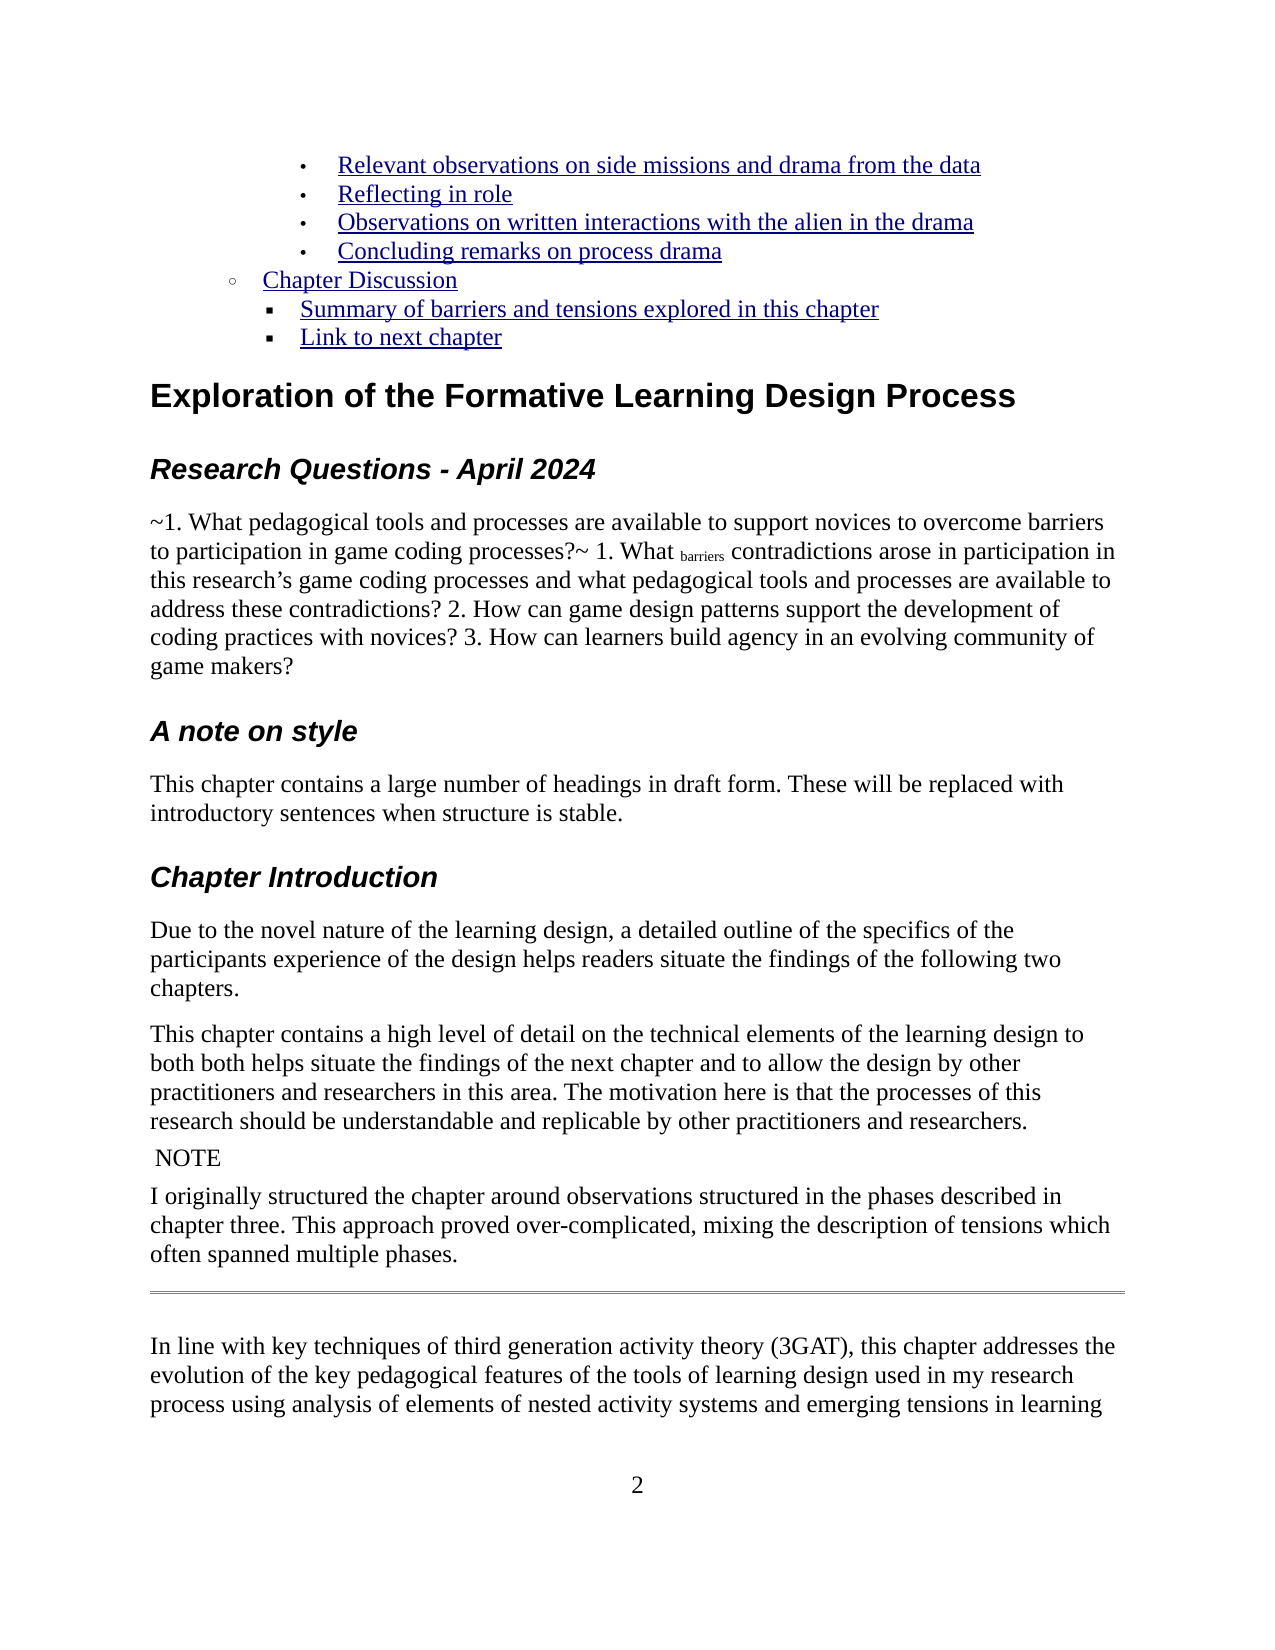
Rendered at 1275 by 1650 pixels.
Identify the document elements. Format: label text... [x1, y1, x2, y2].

list Reflecting in role [300, 179, 1125, 207]
text In line with key techniques of third generation activity theory (3GAT), this chapter addresses the evolution of the key pedagogical features of the tools of learning design used in my research process using analysis of elements of nested activity systems and emerging tensions in learning [150, 1331, 1125, 1418]
text I originally structured the chapter around observations structured in the phases described in chapter three. This approach proved over-complicated, mixing the description of tensions which often spanned multiple phases. [150, 1181, 1125, 1267]
subtitle Research Questions - April 2024 [150, 452, 1125, 486]
list Summary of barriers and tensions explored in this chapter [262, 294, 1125, 322]
table_header NOTE [150, 1144, 1125, 1172]
list Link to next chapter [262, 322, 1125, 351]
subtitle Exploration of the Formative Learning Design Process [150, 376, 1125, 415]
text ~1. What pedagogical tools and processes are available to support novices to overcome barriers to participation in game coding processes?~ 1. What barriers contradictions arose in participation in this research’s game coding processes and what pedagogical tools and processes are available to address these contradictions? 2. How can game design patterns support the development of coding practices with novices? 3. How can learners build agency in an evolving community of game makers? [150, 507, 1125, 680]
list Concluding remarks on process drama [300, 236, 1125, 265]
list Observations on written interactions with the alien in the drama [300, 207, 1125, 236]
list Relevant observations on side missions and drama from the data [300, 150, 1125, 179]
text This chapter contains a high level of detail on the technical elements of the learning design to both both helps situate the findings of the next chapter and to allow the design by other practitioners and researchers in this area. The motivation here is that the processes of this research should be understandable and replicable by other practitioners and researchers. [150, 1019, 1125, 1134]
text This chapter contains a large number of headings in draft form. These will be replaced with introductory sentences when structure is stable. [150, 769, 1125, 826]
subtitle A note on style [150, 714, 1125, 747]
subtitle Chapter Introduction [150, 860, 1125, 894]
list Chapter Discussion [225, 265, 1125, 294]
text Due to the novel nature of the learning design, a detailed outline of the specifics of the participants experience of the design helps readers situate the findings of the following two chapters. [150, 915, 1125, 1002]
